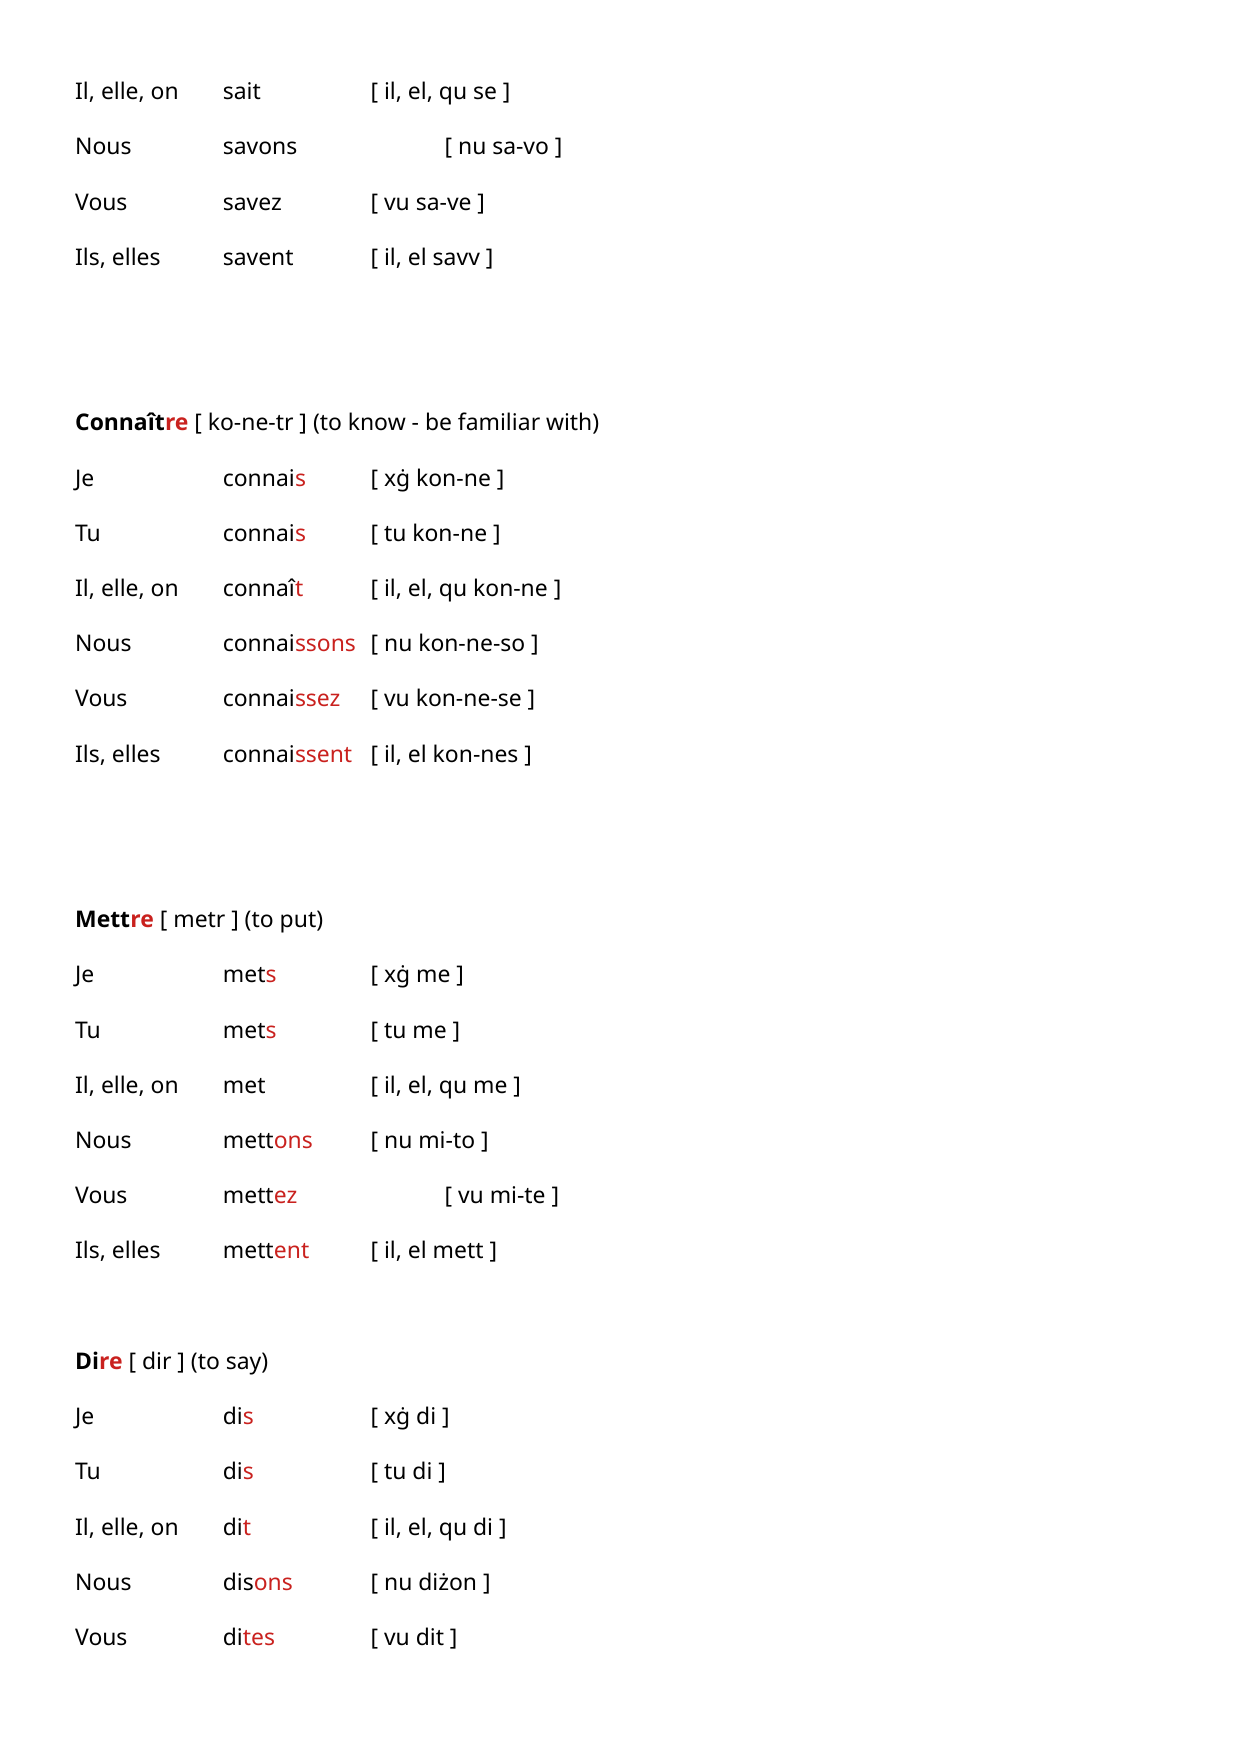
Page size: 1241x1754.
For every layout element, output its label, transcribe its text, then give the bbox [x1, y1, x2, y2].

text Dire [ dir ] (to say) [75, 1345, 1165, 1376]
text Connaître [ ko-ne-tr ] (to know - be familiar with) [75, 406, 1165, 437]
text Vous dites [ vu dit ] [75, 1621, 1165, 1652]
text Tu mets [ tu me ] [75, 1013, 1165, 1045]
text Mettre [ metr ] (to put) [75, 903, 1165, 934]
text Ils, elles savent [ il, el savv ] [75, 241, 1165, 272]
text Nous disons [ nu diżon ] [75, 1566, 1165, 1597]
text Il, elle, on met [ il, el, qu me ] [75, 1069, 1165, 1100]
text Nous savons [ nu sa-vo ] [75, 130, 1165, 161]
text Tu dis [ tu di ] [75, 1455, 1165, 1486]
text Tu connais [ tu kon-ne ] [75, 517, 1165, 548]
text Je dis [ xġ di ] [75, 1400, 1165, 1431]
text Vous connaissez [ vu kon-ne-se ] [75, 682, 1165, 713]
text Je connais [ xġ kon-ne ] [75, 461, 1165, 493]
text Ils, elles connaissent [ il, el kon-nes ] [75, 737, 1165, 769]
text Ils, elles mettent [ il, el mett ] [75, 1234, 1165, 1266]
text Il, elle, on connaît [ il, el, qu kon-ne ] [75, 572, 1165, 603]
text Vous savez [ vu sa-ve ] [75, 185, 1165, 217]
text Vous mettez [ vu mi-te ] [75, 1179, 1165, 1210]
text Il, elle, on sait [ il, el, qu se ] [75, 75, 1165, 106]
text Je mets [ xġ me ] [75, 958, 1165, 989]
text Il, elle, on dit [ il, el, qu di ] [75, 1510, 1165, 1542]
text Nous mettons [ nu mi-to ] [75, 1124, 1165, 1155]
text Nous connaissons [ nu kon-ne-so ] [75, 627, 1165, 658]
